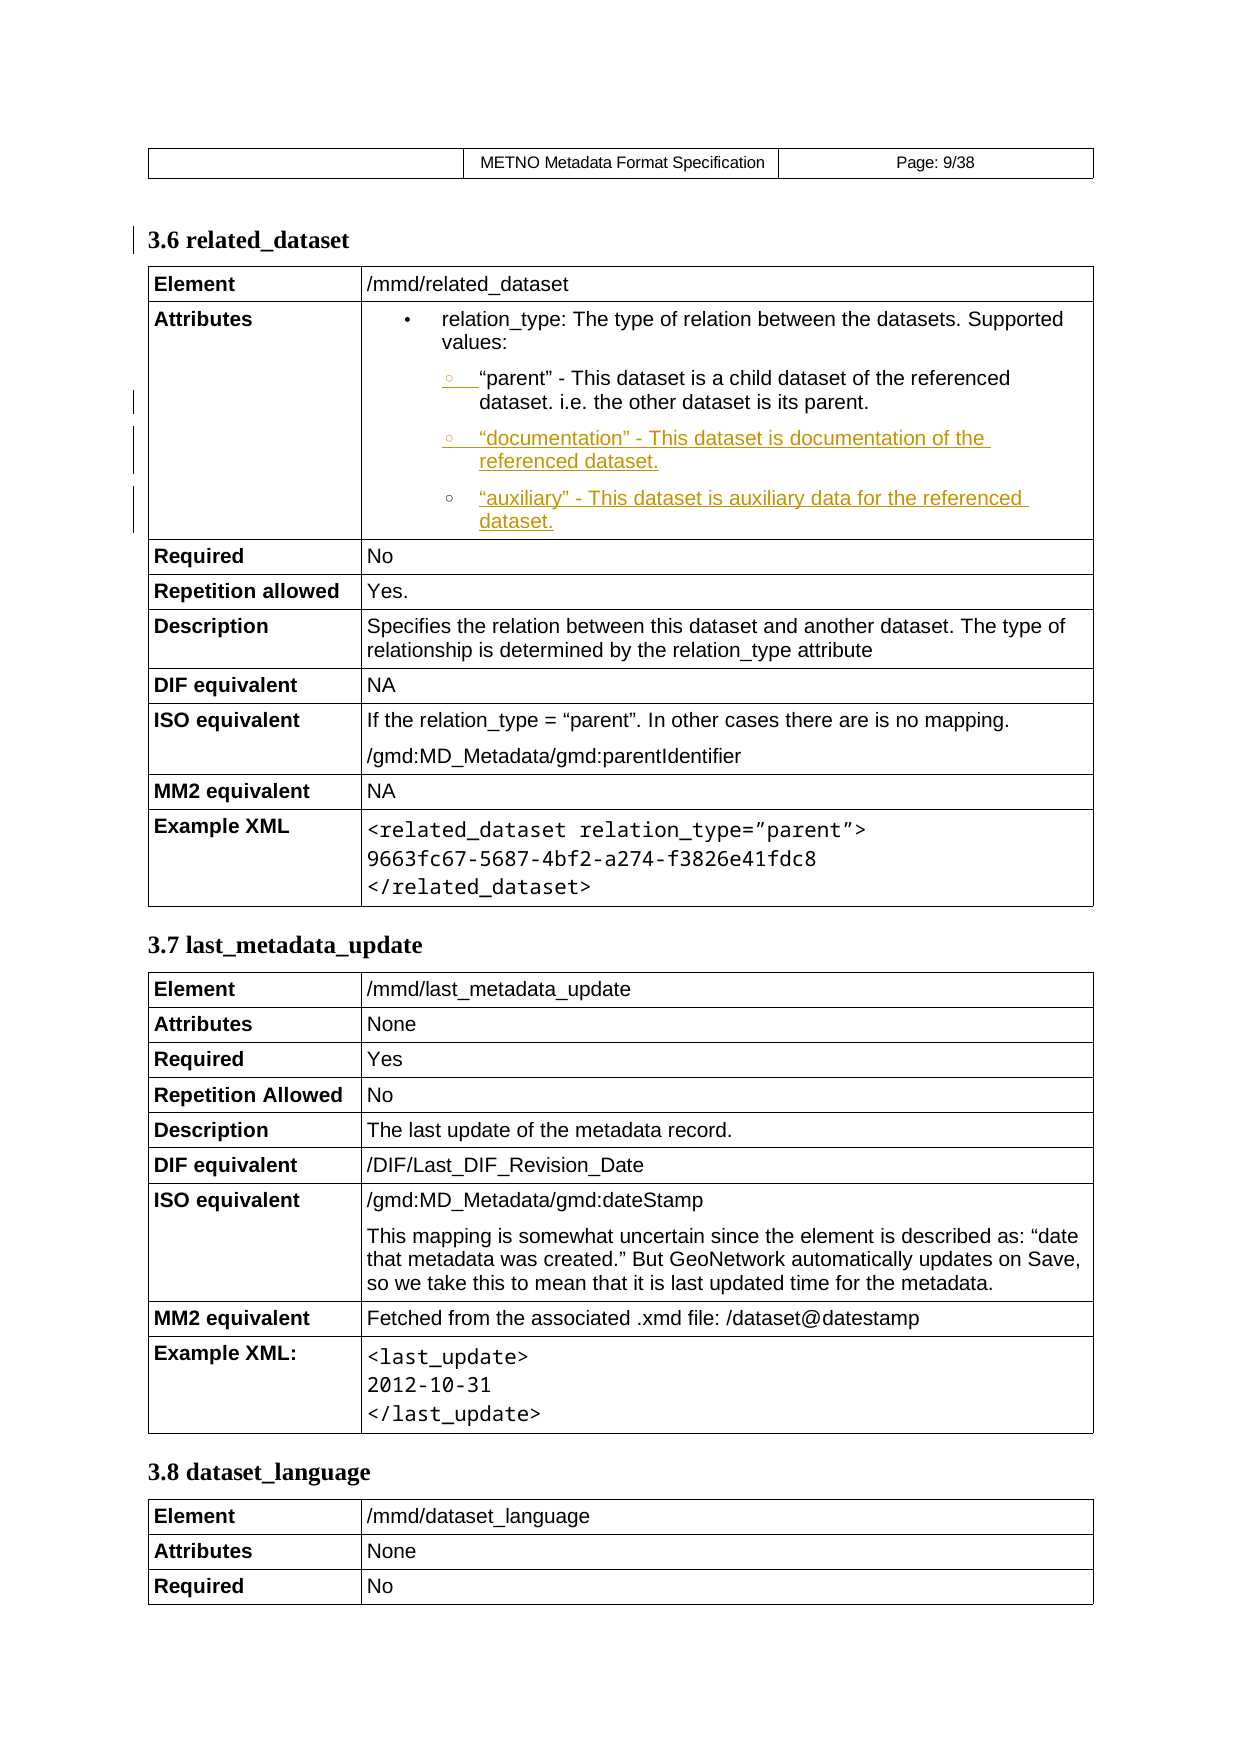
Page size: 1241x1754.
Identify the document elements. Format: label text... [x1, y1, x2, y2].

table_cell No [362, 1078, 1093, 1112]
table_cell None [362, 1008, 1093, 1042]
table_cell Specifies the relation between this dataset and another dataset. The type of relationship is determined by the relation_type attribute [362, 610, 1093, 668]
table_cell No [362, 540, 1093, 574]
table_cell Repetition Allowed [149, 1078, 361, 1112]
table_cell <related_dataset relation_type=”parent”> 9663fc67-5687-4bf2-a274-f3826e41fdc8 </related_dataset> [362, 810, 1093, 906]
table_header Element [149, 1500, 361, 1534]
table_header /mmd/related_dataset [362, 267, 1093, 301]
table_cell DIF equivalent [149, 1148, 361, 1183]
table_cell <last_update> 2012-10-31 </last_update> [362, 1337, 1093, 1433]
subtitle related_dataset [148, 226, 1093, 254]
table_cell NA [362, 669, 1093, 703]
table_cell Yes [362, 1043, 1093, 1077]
table_cell relation_type: The type of relation between the datasets. Supported values: “parent” - This dataset is a child dataset of the referenced dataset. i.e. the other dataset is its parent. “documentation” - This dataset is documentation of the referenced dataset. “auxiliary” - This dataset is auxiliary data for the referenced dataset. [362, 302, 1093, 539]
table_cell Description [149, 1113, 361, 1147]
table_cell Required [149, 1043, 361, 1077]
table_header /mmd/last_metadata_update [362, 973, 1093, 1007]
table_cell NA [362, 775, 1093, 809]
table_cell Required [149, 1570, 361, 1604]
table_cell Description [149, 610, 361, 668]
table_cell Fetched from the associated .xmd file: /dataset@datestamp [362, 1302, 1093, 1336]
table_cell DIF equivalent [149, 669, 361, 703]
table_cell No [362, 1570, 1093, 1604]
table_header /mmd/dataset_language [362, 1500, 1093, 1534]
table_cell /gmd:MD_Metadata/gmd:dateStamp This mapping is somewhat uncertain since the element is described as: “date that metadata was created.” But GeoNetwork automatically updates on Save, so we take this to mean that it is last updated time for the metadata. [362, 1184, 1093, 1301]
table_cell Yes. [362, 575, 1093, 609]
table_cell MM2 equivalent [149, 775, 361, 809]
table_cell The last update of the metadata record. [362, 1113, 1093, 1147]
table_cell If the relation_type = “parent”. In other cases there are is no mapping. /gmd:MD_Metadata/gmd:parentIdentifier [362, 704, 1093, 774]
table_cell Attributes [149, 1535, 361, 1569]
table_cell ISO equivalent [149, 704, 361, 774]
table_header Element [149, 973, 361, 1007]
table_cell ISO equivalent [149, 1184, 361, 1301]
table_cell MM2 equivalent [149, 1302, 361, 1336]
table_cell Attributes [149, 1008, 361, 1042]
table_cell /DIF/Last_DIF_Revision_Date [362, 1148, 1093, 1183]
table_cell None [362, 1535, 1093, 1569]
subtitle dataset_language [148, 1458, 1093, 1486]
table_cell Required [149, 540, 361, 574]
table_cell Example XML: [149, 1337, 361, 1433]
table_header Element [149, 267, 361, 301]
table_cell Repetition allowed [149, 575, 361, 609]
table_cell Example XML [149, 810, 361, 906]
table_cell Attributes [149, 302, 361, 539]
subtitle last_metadata_update [148, 931, 1093, 959]
